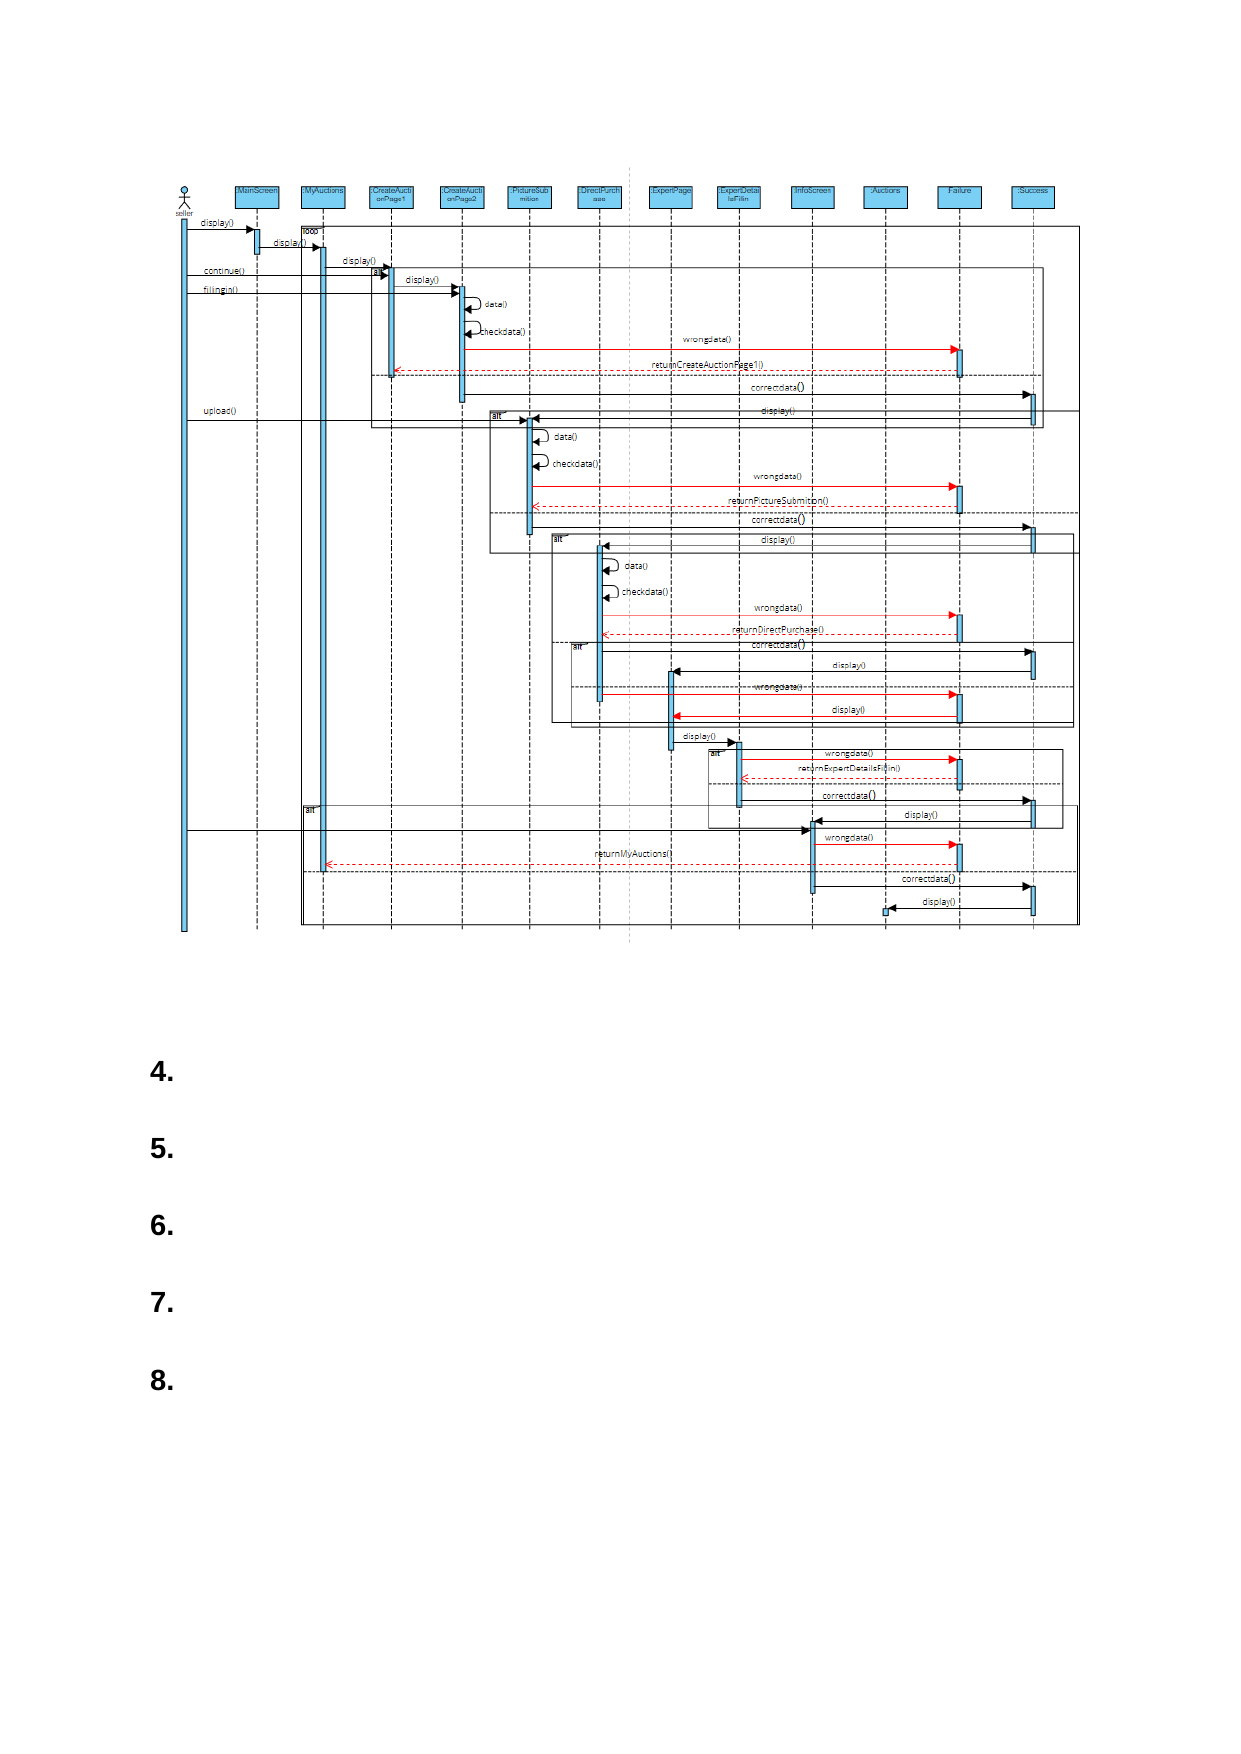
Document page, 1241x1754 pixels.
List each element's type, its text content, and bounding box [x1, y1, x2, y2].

text 5. [150, 1131, 1090, 1165]
text 6. [150, 1208, 1090, 1242]
text 8. [150, 1363, 1090, 1396]
text 4. [150, 1054, 1090, 1088]
text 7. [150, 1286, 1090, 1319]
picture [161, 165, 1102, 944]
